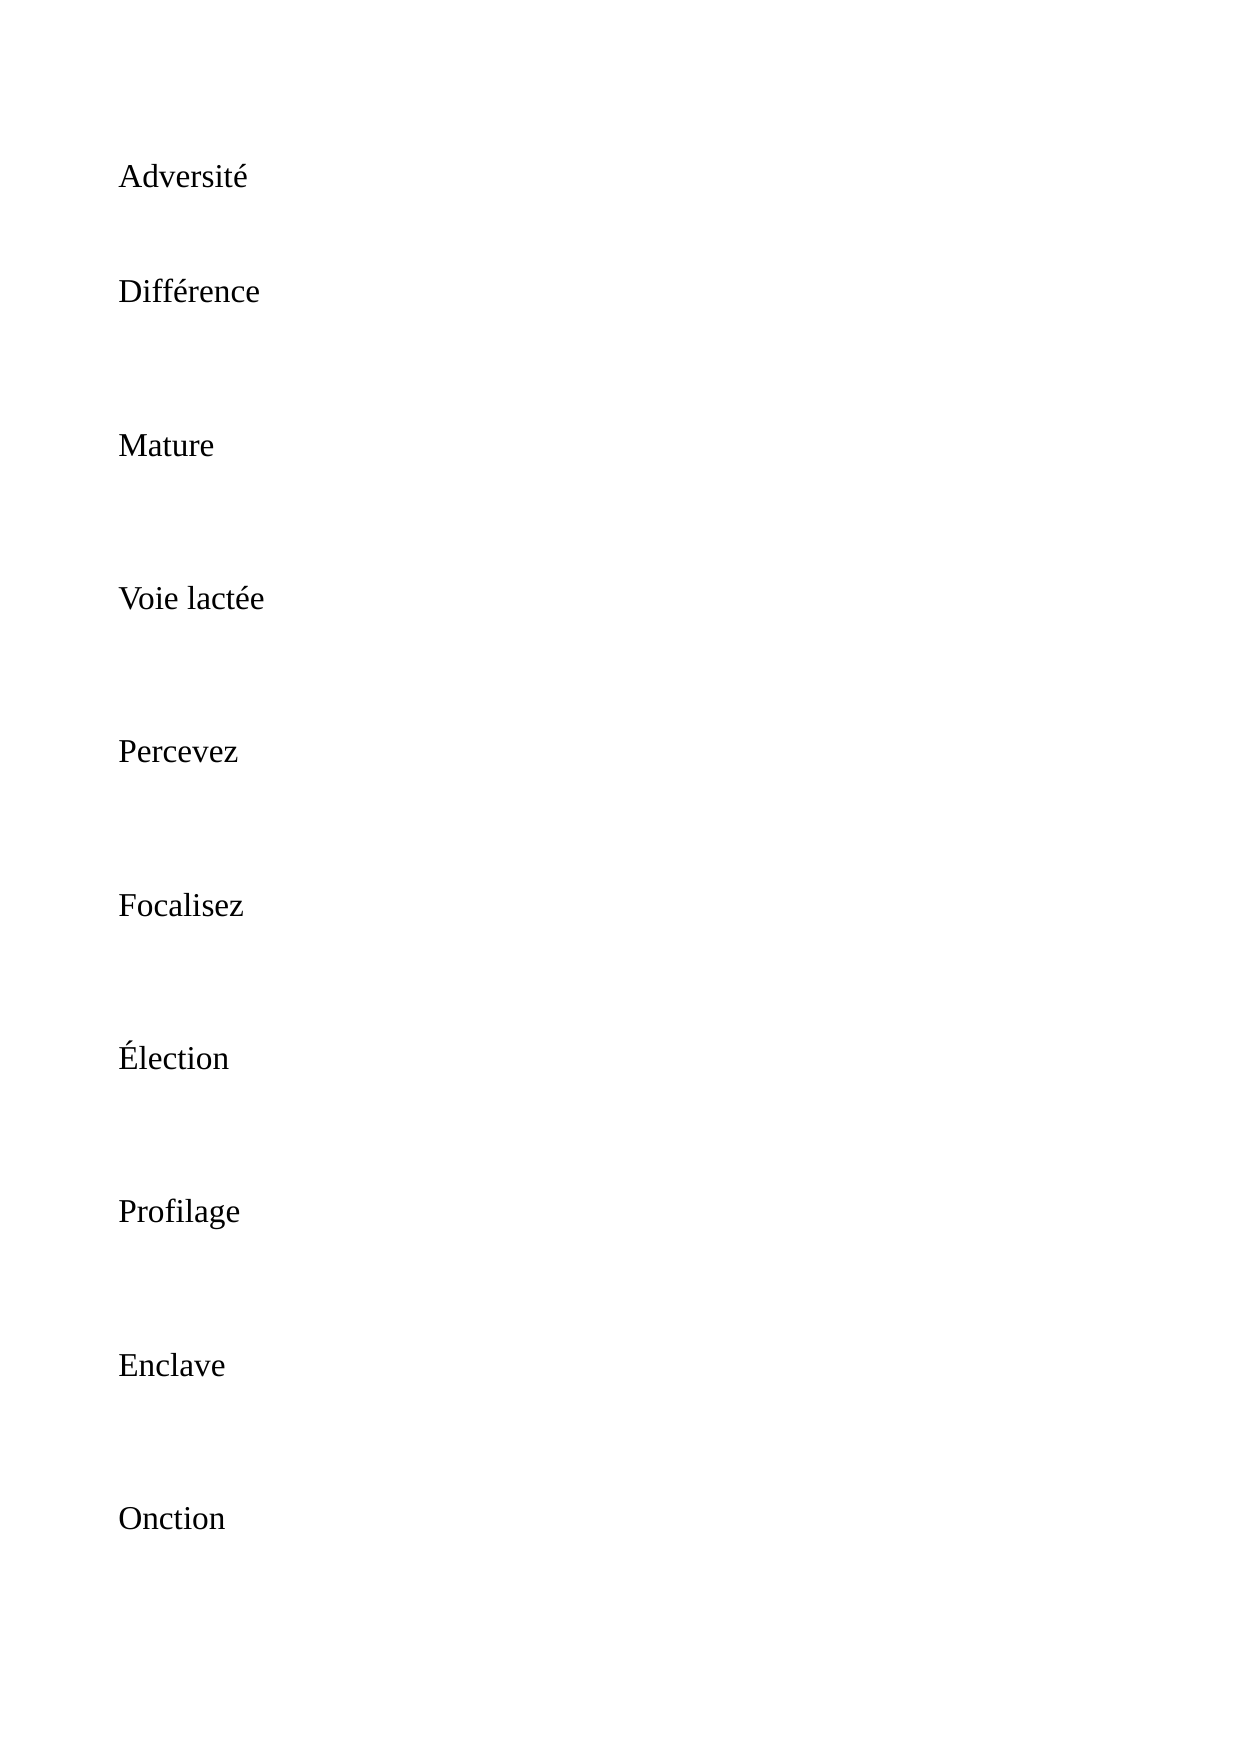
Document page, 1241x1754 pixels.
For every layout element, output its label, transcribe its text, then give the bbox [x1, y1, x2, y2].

text Onction [118, 1498, 1122, 1536]
text Adversité [118, 156, 1122, 195]
text Focalisez [118, 885, 1122, 923]
text Enclave [118, 1345, 1122, 1383]
text Voie lactée [118, 578, 1122, 616]
text Profilage [118, 1191, 1122, 1230]
text Percevez [118, 731, 1122, 770]
text Mature [118, 425, 1122, 463]
text Différence [118, 271, 1122, 310]
text Élection [118, 1038, 1122, 1076]
